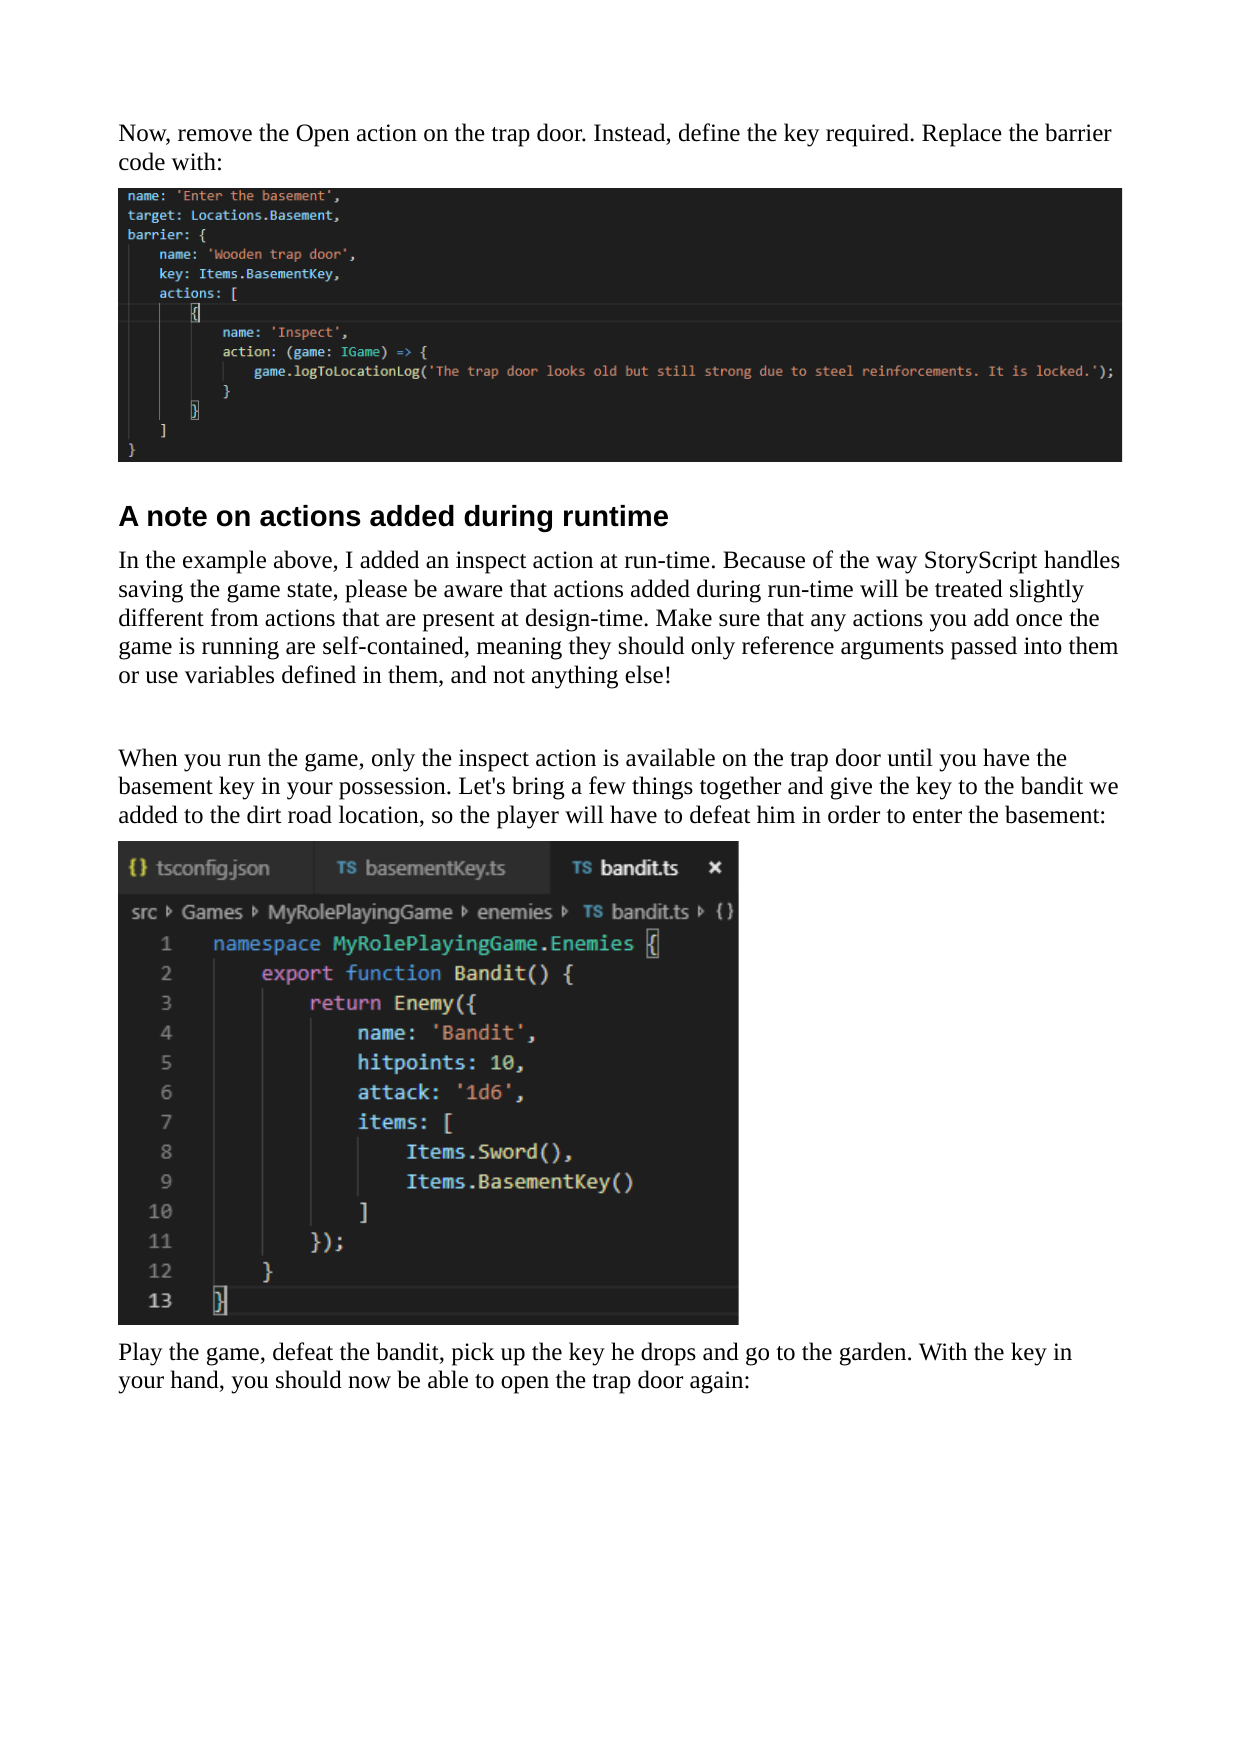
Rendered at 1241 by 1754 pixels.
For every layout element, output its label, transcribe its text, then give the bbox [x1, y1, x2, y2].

text Play the game, defeat the bandit, pick up the key he drops and go to the garden. With the key in your hand, you should now be able to open the trap door again: [118, 1337, 1122, 1394]
text When you run the game, only the inspect action is available on the trap door until you have the basement key in your possession. Let's bring a few things together and give the key to the bandit we added to the dirt road location, so the player will have to defeat him in order to enter the basement: [118, 743, 1122, 829]
subtitle A note on actions added during runtime [118, 499, 1122, 533]
text In the example above, I added an inspect action at run-time. Because of the way StoryScript handles saving the game state, please be aware that actions added during run-time will be treated slightly different from actions that are present at design-time. Make sure that any actions you add once the game is running are self-contained, meaning they should only reference arguments passed into them or use variables defined in them, and not anything else! [118, 545, 1122, 689]
text Now, remove the Open action on the trap door. Instead, define the key required. Replace the barrier code with: [118, 118, 1122, 176]
